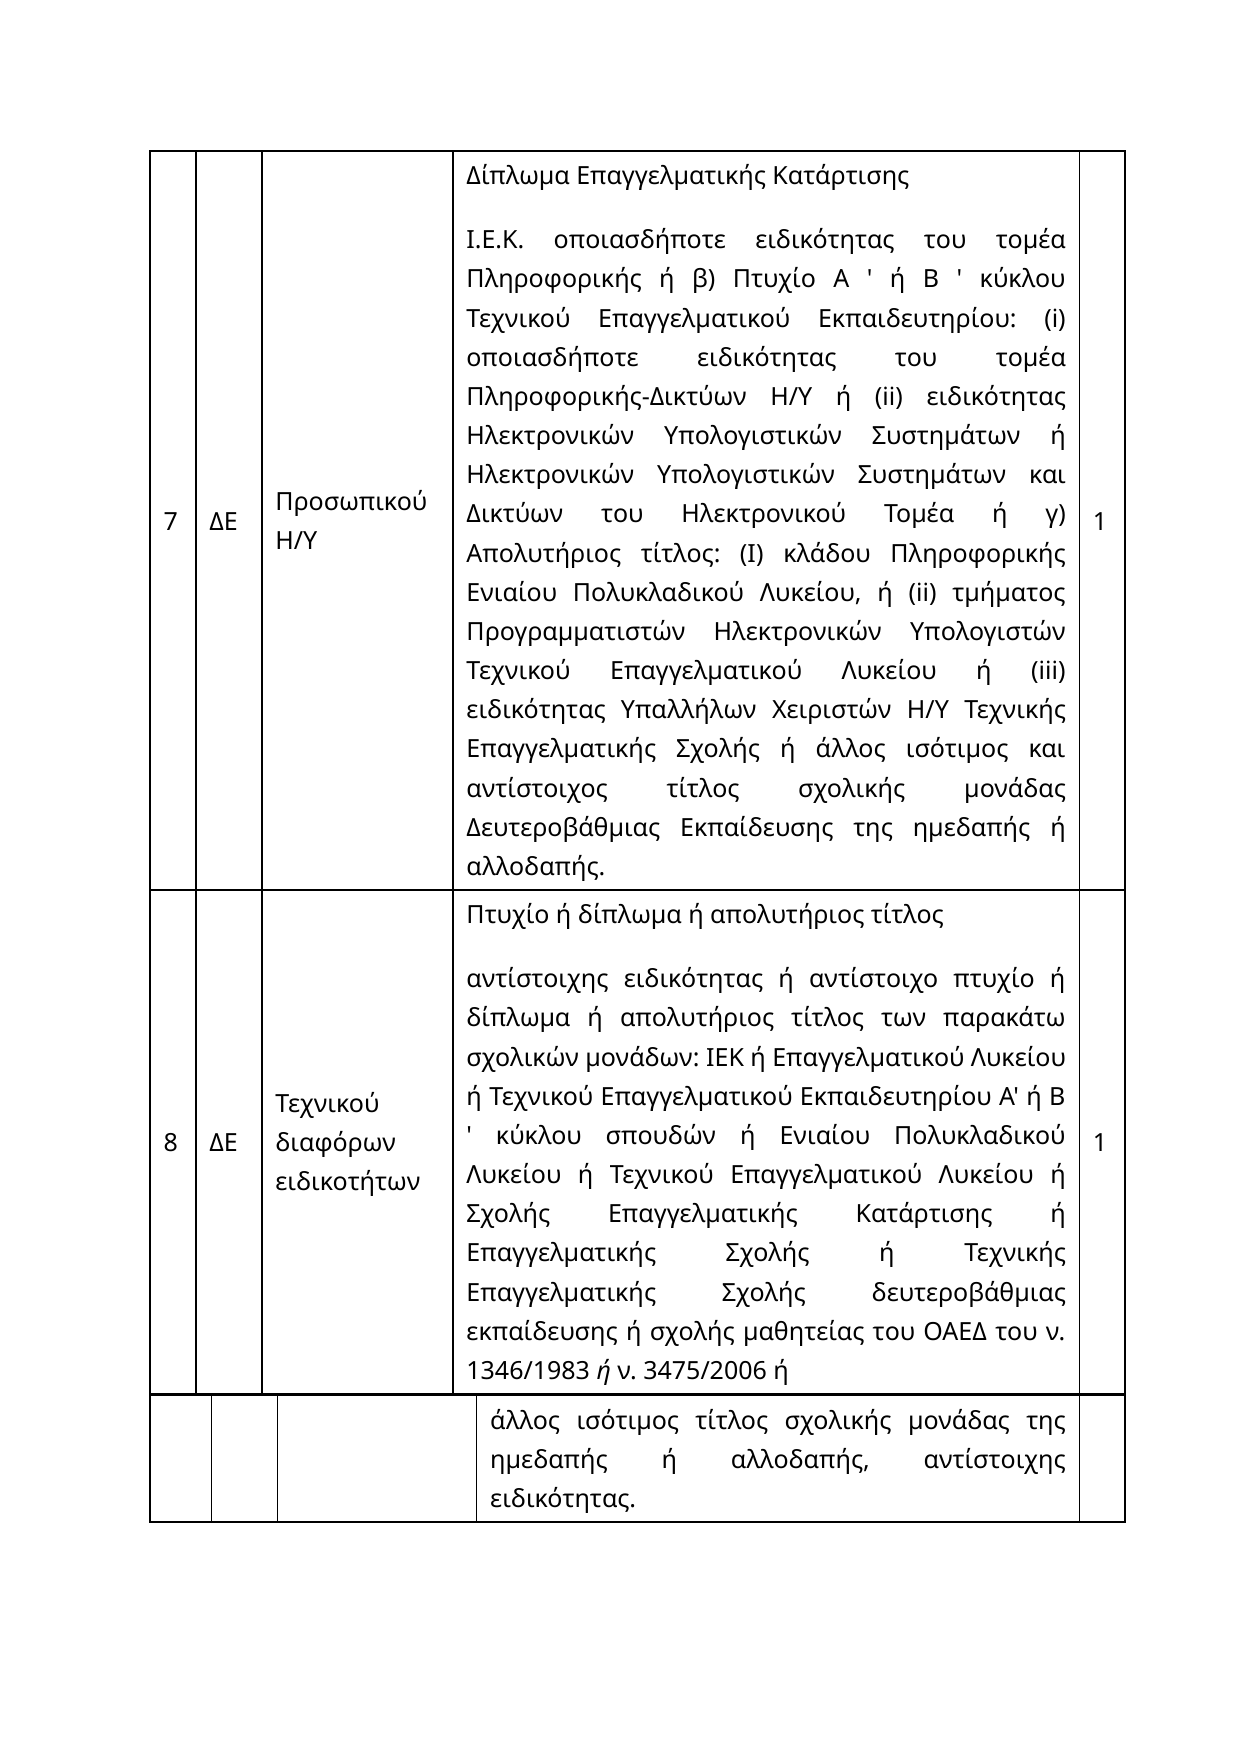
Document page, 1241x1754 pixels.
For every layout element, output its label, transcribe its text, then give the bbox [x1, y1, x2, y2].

table_cell 7 [151, 152, 195, 889]
table_header [278, 1396, 476, 1521]
table_cell ΔΕ [197, 891, 261, 1393]
table_cell Προσωπικού Η/Υ [263, 152, 452, 889]
table_cell 8 [151, 891, 195, 1393]
table_header άλλος ισότιμος τίτλος σχολικής μονάδας της ημεδαπής ή αλλοδαπής, αντίστοιχης ειδικότητας. [477, 1396, 1079, 1521]
table_cell ΔΕ [197, 152, 261, 889]
table_header [1080, 1396, 1124, 1521]
table_cell 1 [1080, 891, 1124, 1393]
table_header [151, 1396, 211, 1521]
table_header [212, 1396, 277, 1521]
table_cell Πτυχίο ή δίπλωμα ή απολυτήριος τίτλος αντίστοιχης ειδικότητας ή αντίστοιχο πτυχίο ή δίπλωμα ή απολυτήριος τίτλος των παρακάτω σχολικών μονάδων: ΙΕΚ ή Επαγγελματικού Λυκείου ή Τεχνικού Επαγγελματικού Εκπαιδευτηρίου Α' ή Β ' κύκλου σπουδών ή Ενιαίου Πολυκλαδικού Λυκείου ή Τεχνικού Επαγγελματικού Λυκείου ή Σχολής Επαγγελματικής Κατάρτισης ή Επαγγελματικής Σχολής ή Τεχνικής Επαγγελματικής Σχολής δευτεροβάθμιας εκπαίδευσης ή σχολής μαθητείας του ΟΑΕΔ του ν. 1346/1983 ή ν. 3475/2006 ή [454, 891, 1079, 1393]
table_cell Δίπλωμα Επαγγελματικής Κατάρτισης Ι.Ε.Κ. οποιασδήποτε ειδικότητας του τομέα Πληροφορικής ή β) Πτυχίο Α ' ή Β ' κύκλου Τεχνικού Επαγγελματικού Εκπαιδευτηρίου: (i) οποιασδήποτε ειδικότητας του τομέα Πληροφορικής-Δικτύων Η/Υ ή (ii) ειδικότητας Ηλεκτρονικών Υπολογιστικών Συστημάτων ή Ηλεκτρονικών Υπολογιστικών Συστημάτων και Δικτύων του Ηλεκτρονικού Τομέα ή γ) Απολυτήριος τίτλος: (I) κλάδου Πληροφορικής Ενιαίου Πολυκλαδικού Λυκείου, ή (ii) τμήματος Προγραμματιστών Ηλεκτρονικών Υπολογιστών Τεχνικού Επαγγελματικού Λυκείου ή (iii) ειδικότητας Υπαλλήλων Χειριστών Η/Υ Τεχνικής Επαγγελματικής Σχολής ή άλλος ισότιμος και αντίστοιχος τίτλος σχολικής μονάδας Δευτεροβάθμιας Εκπαίδευσης της ημεδαπής ή αλλοδαπής. [454, 152, 1079, 889]
table_cell 1 [1080, 152, 1124, 889]
table_cell Τεχνικού διαφόρων ειδικοτήτων [263, 891, 452, 1393]
